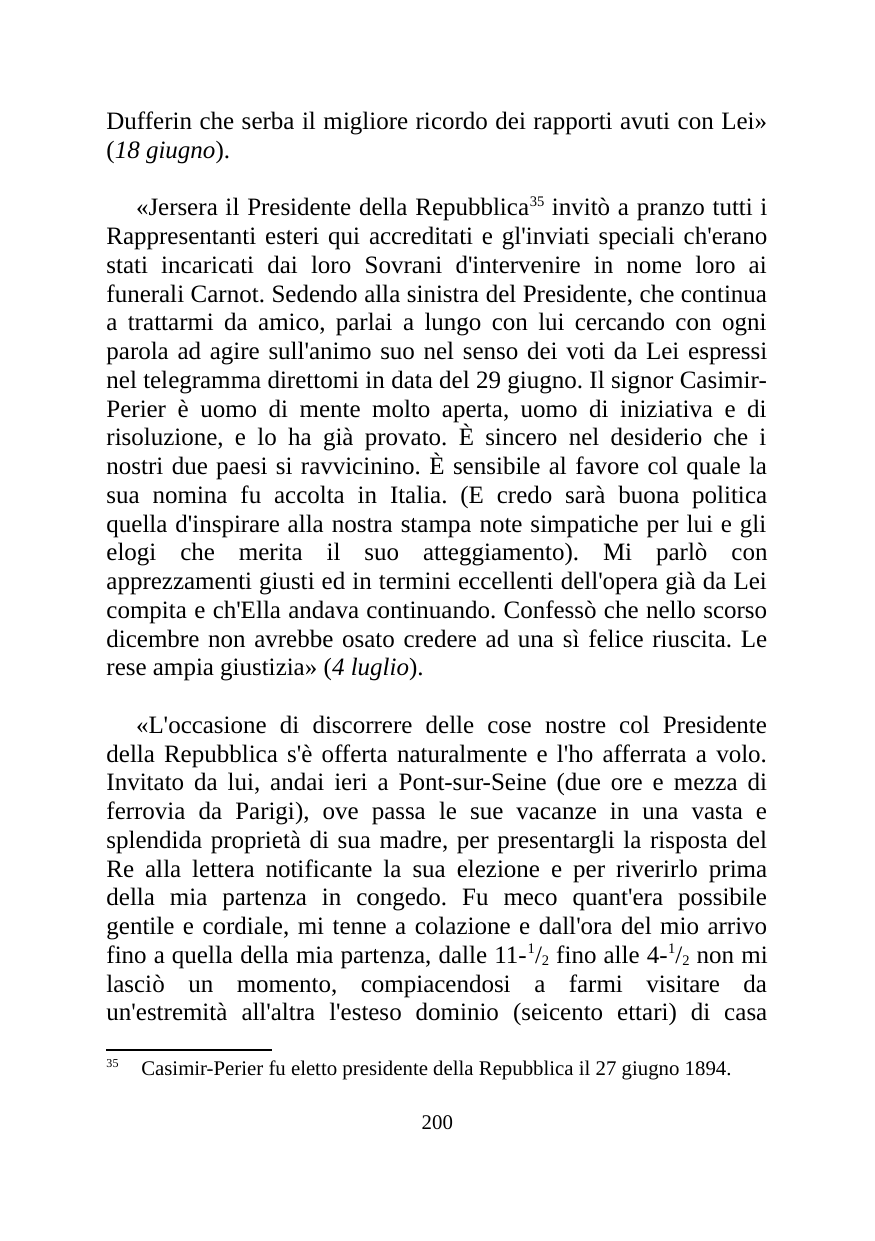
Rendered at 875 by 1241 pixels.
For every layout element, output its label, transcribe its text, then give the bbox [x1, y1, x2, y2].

text Casimir-Perier fu eletto presidente della Repubblica il 27 giugno 1894. [106, 1056, 768, 1080]
text «Jersera il Presidente della Repubblica invitò a pranzo tutti i Rappresentanti esteri qui accreditati e gl'inviati speciali ch'erano stati incaricati dai loro Sovrani d'intervenire in nome loro ai funerali Carnot. Sedendo alla sinistra del Presidente, che continua a trattarmi da amico, parlai a lungo con lui cercando con ogni parola ad agire sull'animo suo nel senso dei voti da Lei espressi nel telegramma direttomi in data del 29 giugno. Il signor Casimir-Perier è uomo di mente molto aperta, uomo di iniziativa e di risoluzione, e lo ha già provato. È sincero nel desiderio che i nostri due paesi si ravvicinino. È sensibile al favore col quale la sua nomina fu accolta in Italia. (E credo sarà buona politica quella d'inspirare alla nostra stampa note simpatiche per lui e gli elogi che merita il suo atteggiamento). Mi parlò con apprezzamenti giusti ed in termini eccellenti dell'opera già da Lei compita e ch'Ella andava continuando. Confessò che nello scorso dicembre non avrebbe osato credere ad una sì felice riuscita. Le rese ampia giustizia» (4 luglio). [106, 192, 768, 681]
text Dufferin che serba il migliore ricordo dei rapporti avuti con Lei» (18 giugno). [106, 106, 768, 164]
text «L'occasione di discorrere delle cose nostre col Presidente della Repubblica s'è offerta naturalmente e l'ho afferrata a volo. Invitato da lui, andai ieri a Pont-sur-Seine (due ore e mezza di ferrovia da Parigi), ove passa le sue vacanze in una vasta e splendida proprietà di sua madre, per presentargli la risposta del Re alla lettera notificante la sua elezione e per riverirlo prima della mia partenza in congedo. Fu meco quant'era possibile gentile e cordiale, mi tenne a colazione e dall'ora del mio arrivo fino a quella della mia partenza, dalle 11-1/2 fino alle 4-1/2 non mi lasciò un momento, compiacendosi a farmi visitare da un'estremità all'altra l'esteso dominio (seicento ettari) di casa [106, 710, 768, 1026]
